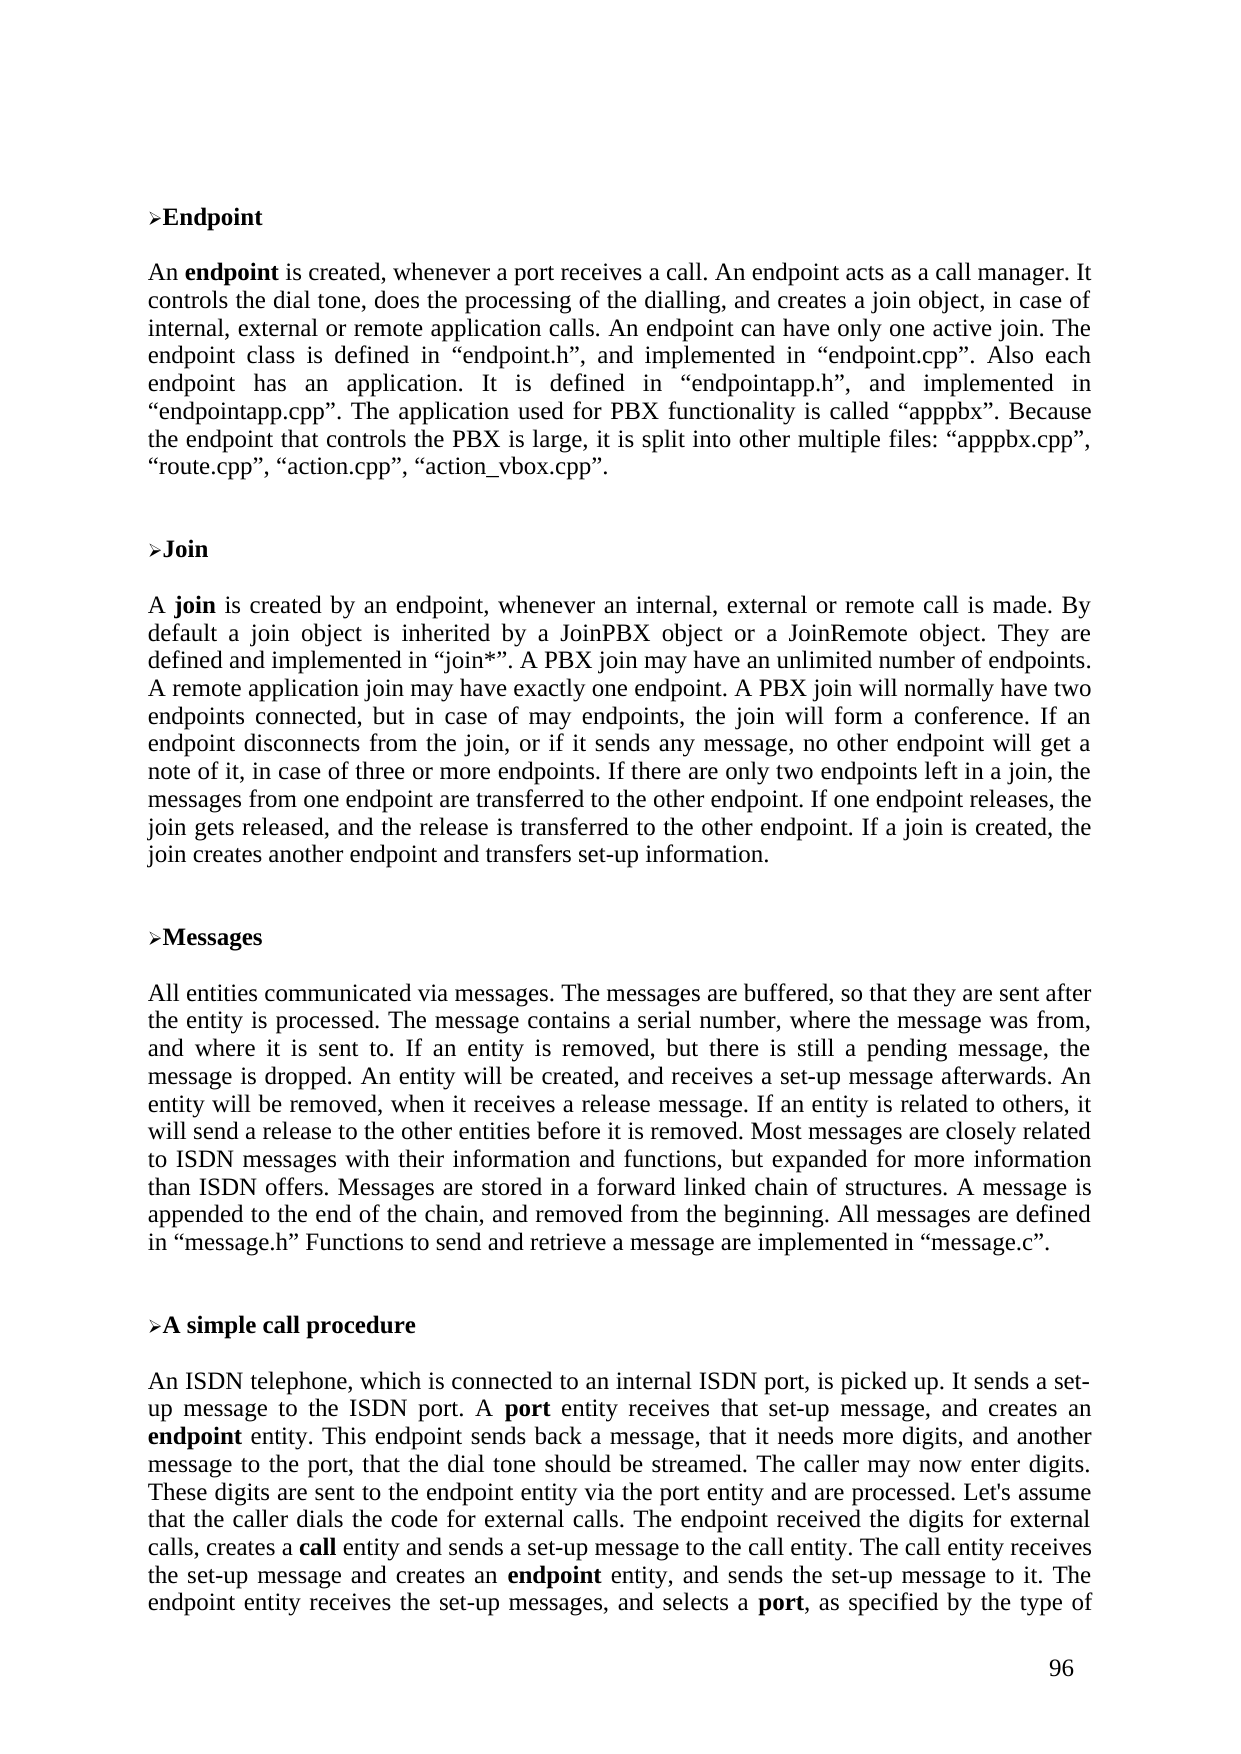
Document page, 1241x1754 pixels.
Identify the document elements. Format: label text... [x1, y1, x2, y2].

text All entities communicated via messages. The messages are buffered, so that they are sent after the entity is processed. The message contains a serial number, where the message was from, and where it is sent to. If an entity is removed, but there is still a pending message, the message is dropped. An entity will be created, and receives a set-up message afterwards. An entity will be removed, when it receives a release message. If an entity is related to others, it will send a release to the other entities before it is removed. Most messages are closely related to ISDN messages with their information and functions, but expanded for more information than ISDN offers. Messages are stored in a forward linked chain of structures. A message is appended to the end of the chain, and removed from the beginning. All messages are defined in “message.h” Functions to send and retrieve a message are implemented in “message.c”. [148, 979, 1092, 1256]
list Endpoint [148, 203, 1092, 231]
text An ISDN telephone, which is connected to an internal ISDN port, is picked up. It sends a set-up message to the ISDN port. A port entity receives that set-up message, and creates an endpoint entity. This endpoint sends back a message, that it needs more digits, and another message to the port, that the dial tone should be streamed. The caller may now enter digits. These digits are sent to the endpoint entity via the port entity and are processed. Let's assume that the caller dials the code for external calls. The endpoint received the digits for external calls, creates a call entity and sends a set-up message to the call entity. The call entity receives the set-up message and creates an endpoint entity, and sends the set-up message to it. The endpoint entity receives the set-up messages, and selects a port, as specified by the type of [148, 1367, 1092, 1616]
list A simple call procedure [148, 1311, 1092, 1339]
list Messages [148, 923, 1092, 951]
list Join [148, 536, 1092, 563]
text A join is created by an endpoint, whenever an internal, external or remote call is made. By default a join object is inherited by a JoinPBX object or a JoinRemote object. They are defined and implemented in “join*”. A PBX join may have an unlimited number of endpoints. A remote application join may have exactly one endpoint. A PBX join will normally have two endpoints connected, but in case of may endpoints, the join will form a conference. If an endpoint disconnects from the join, or if it sends any message, no other endpoint will get a note of it, in case of three or more endpoints. If there are only two endpoints left in a join, the messages from one endpoint are transferred to the other endpoint. If one endpoint releases, the join gets released, and the release is transferred to the other endpoint. If a join is created, the join creates another endpoint and transfers set-up information. [148, 591, 1092, 868]
text An endpoint is created, whenever a port receives a call. An endpoint acts as a call manager. It controls the dial tone, does the processing of the dialling, and creates a join object, in case of internal, external or remote application calls. An endpoint can have only one active join. The endpoint class is defined in “endpoint.h”, and implemented in “endpoint.cpp”. Also each endpoint has an application. It is defined in “endpointapp.h”, and implemented in “endpointapp.cpp”. The application used for PBX functionality is called “apppbx”. Because the endpoint that controls the PBX is large, it is split into other multiple files: “apppbx.cpp”, “route.cpp”, “action.cpp”, “action_vbox.cpp”. [148, 258, 1092, 480]
